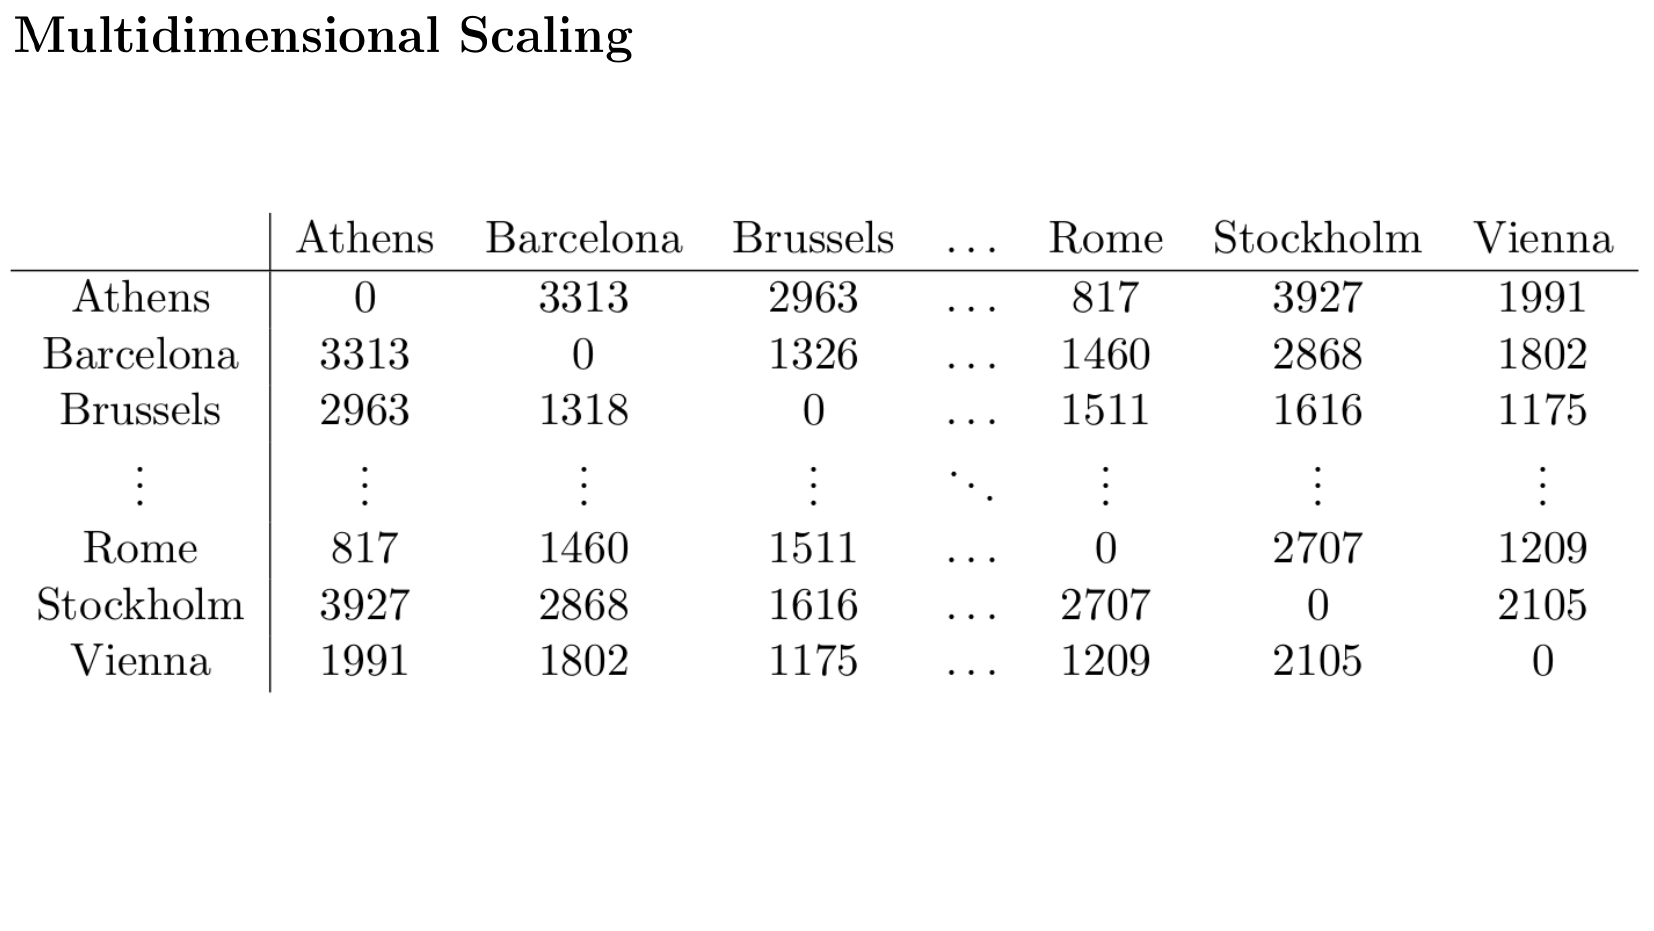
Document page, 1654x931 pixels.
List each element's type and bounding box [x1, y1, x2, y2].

picture [5, 206, 1642, 697]
picture [9, 11, 638, 64]
